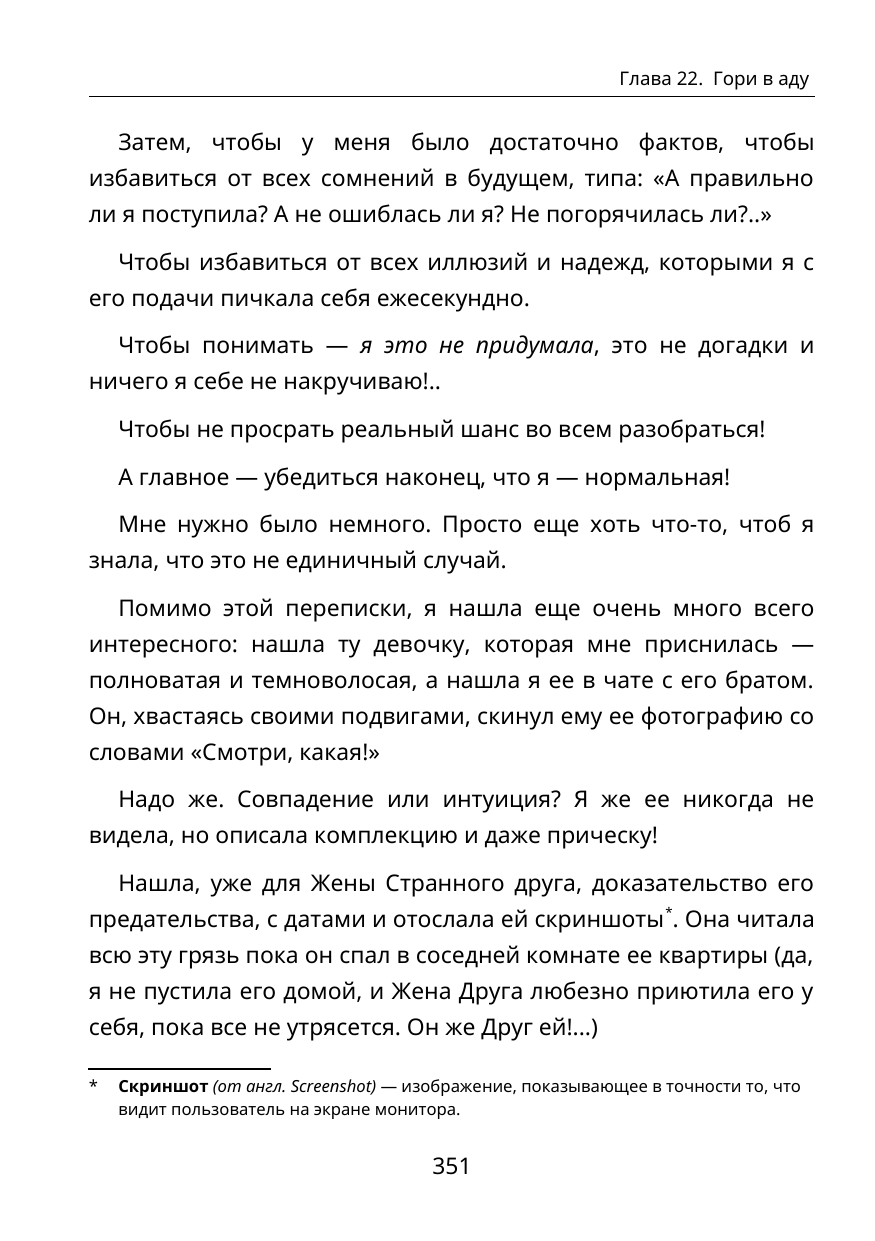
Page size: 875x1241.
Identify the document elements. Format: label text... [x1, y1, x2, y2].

text Помимо этой переписки, я нашла еще очень много всего интересного: нашла ту девочку, которая мне приснилась — полноватая и темноволосая, а нашла я ее в чате с его братом. Он, хвастаясь своими подвигами, скинул ему ее фотографию со словами «Смотри, какая!» [88, 592, 815, 767]
text Мне нужно было немного. Просто еще хоть что-то, чтоб я знала, что это не единичный случай. [88, 508, 815, 576]
text Надо же. Совпадение или интуиция? Я же ее никогда не видела, но описала комплекцию и даже прическу! [88, 783, 815, 851]
text Затем, чтобы у меня было достаточно фактов, чтобы избавиться от всех сомнений в будущем, типа: «А правильно ли я поступила? А не ошиблась ли я? Не погорячилась ли?..» [88, 126, 815, 229]
text Скриншот (от англ. Screenshot) — изображение, показывающее в точности то, что видит пользователь на экране монитора. [88, 1075, 815, 1120]
text Чтобы понимать — я это не придумала, это не догадки и ничего я себе не накручиваю!.. [88, 329, 815, 396]
text Нашла, уже для Жены Странного друга, доказательство его предательства, с датами и отослала ей скриншоты. Она читала всю эту грязь пока он спал в соседней комнате ее квартиры (да, я не пустила его домой, и Жена Друга любезно приютила его у себя, пока все не утрясется. Он же Друг ей!...) [88, 867, 815, 1042]
text Чтобы избавиться от всех иллюзий и надежд, которыми я с его подачи пичкала себя ежесекундно. [88, 246, 815, 313]
text Чтобы не просрать реальный шанс во всем разобраться! [88, 413, 815, 444]
text А главное — убедиться наконец, что я — нормальная! [88, 461, 815, 492]
